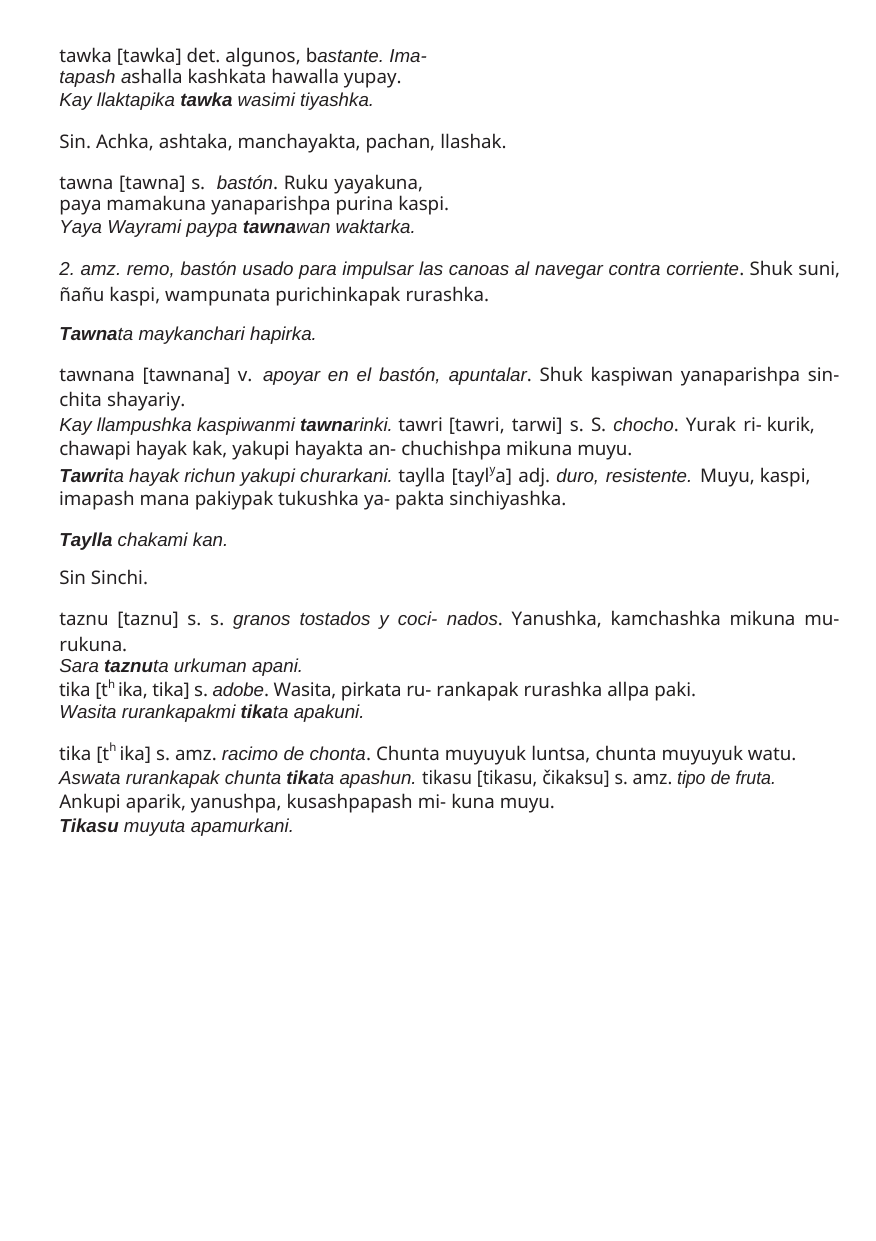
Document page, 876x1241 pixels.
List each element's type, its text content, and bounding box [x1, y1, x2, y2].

text Sin. Achka, ashtaka, manchayakta, pachan, llashak. [59, 128, 840, 154]
text tawnana [tawnana] v. apoyar en el bastón, apuntalar. Shuk kaspiwan yanaparishpa sin- chita shayariy. [59, 361, 840, 412]
text Kay llampushka kaspiwanmi tawnarinki. tawri [tawri, tarwi] s. S. chocho. Yurak ri- kurik, chawapi hayak kak, yakupi hayakta an- chuchishpa mikuna muyu. [59, 412, 856, 461]
text Sara taznuta urkuman apani. [59, 656, 856, 677]
text Aswata rurankapak chunta tikata apashun. tikasu [tikasu, čikaksu] s. amz. tipo de fruta. Ankupi aparik, yanushpa, kusashpapash mi- kuna muyu. [59, 766, 841, 814]
text Tikasu muyuta apamurkani. [59, 815, 856, 836]
text Sin Sinchi. [59, 568, 856, 589]
text paya mamakuna yanaparishpa purina kaspi. [59, 194, 856, 215]
text tawka [tawka] det. algunos, bastante. Ima- [59, 44, 856, 67]
text Yaya Wayrami paypa tawnawan waktarka. [59, 216, 856, 237]
text Tawnata maykanchari hapirka. [59, 324, 856, 344]
text Wasita rurankapakmi tikata apakuni. [59, 702, 856, 723]
text Kay llaktapika tawka wasimi tiyashka. [59, 89, 856, 111]
text taznu [taznu] s. s. granos tostados y coci- nados. Yanushka, kamchashka mikuna mu- rukuna. [59, 605, 840, 656]
text tapash ashalla kashkata hawalla yupay. [59, 67, 856, 88]
text tika [th ika, tika] s. adobe. Wasita, pirkata ru- rankapak rurashka allpa paki. [59, 677, 856, 702]
text 2. amz. remo, bastón usado para impulsar las canoas al navegar contra corriente. Shuk suni, ñañu kaspi, wampunata purichinkapak rurashka. [59, 255, 840, 307]
text tawna [tawna] s. bastón. Ruku yayakuna, [59, 171, 856, 194]
text Taylla chakami kan. [59, 529, 856, 551]
text Tawrita hayak richun yakupi churarkani. taylla [taylya] adj. duro, resistente. Muyu, kaspi, imapash mana pakiypak tukushka ya- pakta sinchiyashka. [59, 462, 856, 511]
text tika [th ika] s. amz. racimo de chonta. Chunta muyuyuk luntsa, chunta muyuyuk watu. [59, 739, 840, 766]
